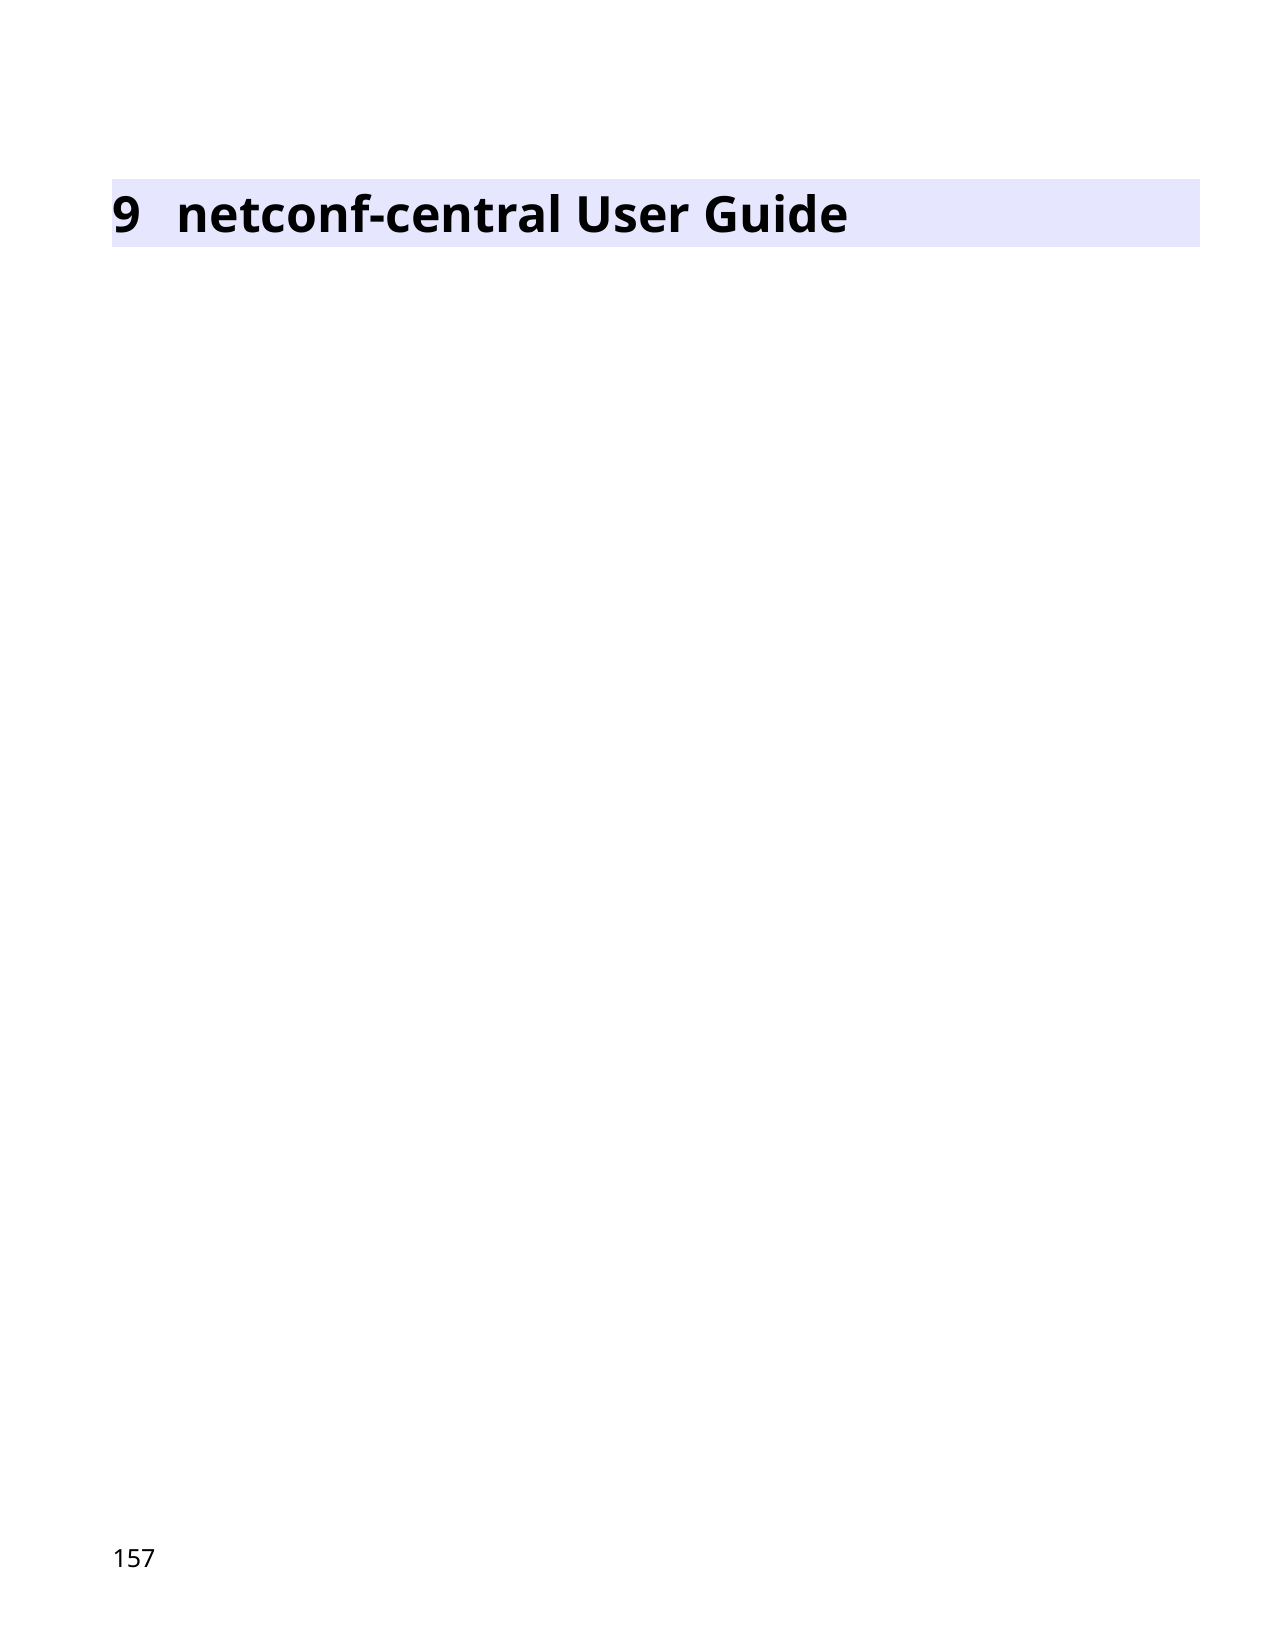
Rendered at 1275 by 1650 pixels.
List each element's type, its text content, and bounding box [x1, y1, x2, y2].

subtitle netconf-central User Guide [112, 179, 1200, 247]
